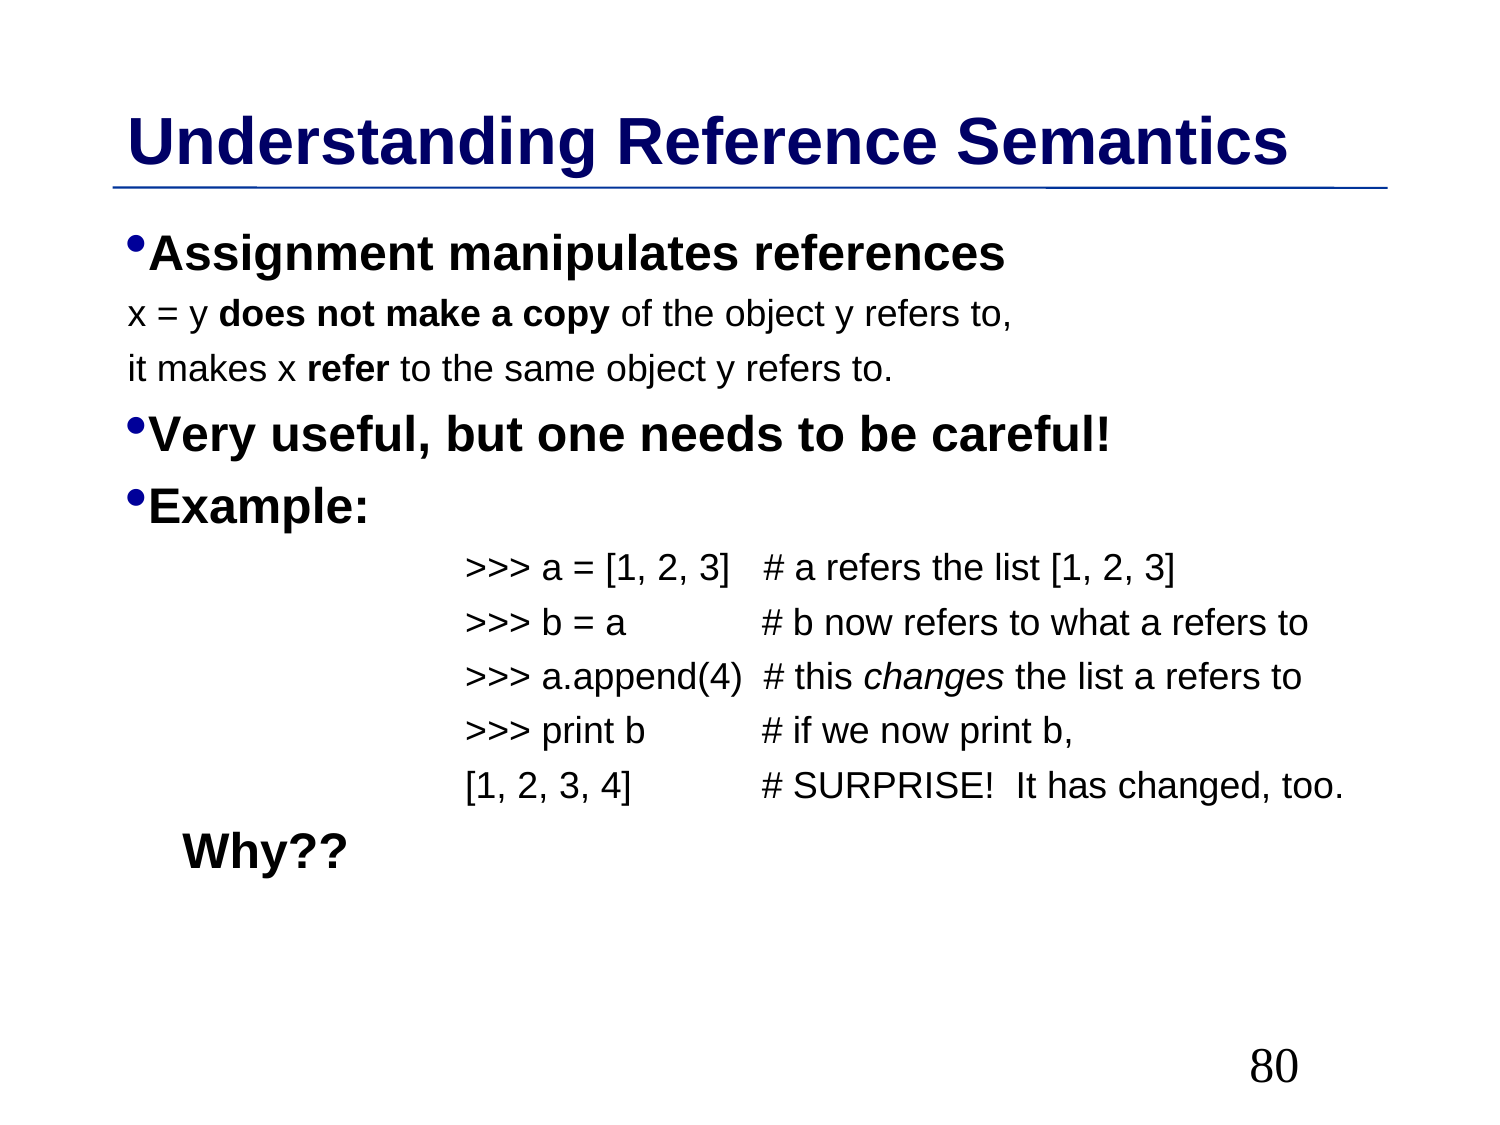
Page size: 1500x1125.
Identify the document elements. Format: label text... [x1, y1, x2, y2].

title Understanding Reference Semantics [112, 89, 1388, 185]
list Assignment manipulates references x = y does not make a copy of the object y refers to, it makes x refer to the same object y refers to. Very useful, but one needs to be careful! Example: >>> a = [1, 2, 3] # a refers the list [1, 2, 3] >>> b = a # b now refers to what a refers to >>> a.append(4) # this changes the list a refers to >>> print b # if we now print b, [1, 2, 3, 4] # SURPRISE! It has changed, too. Why?? [112, 212, 1388, 886]
text_box [1074, 994, 1387, 1125]
